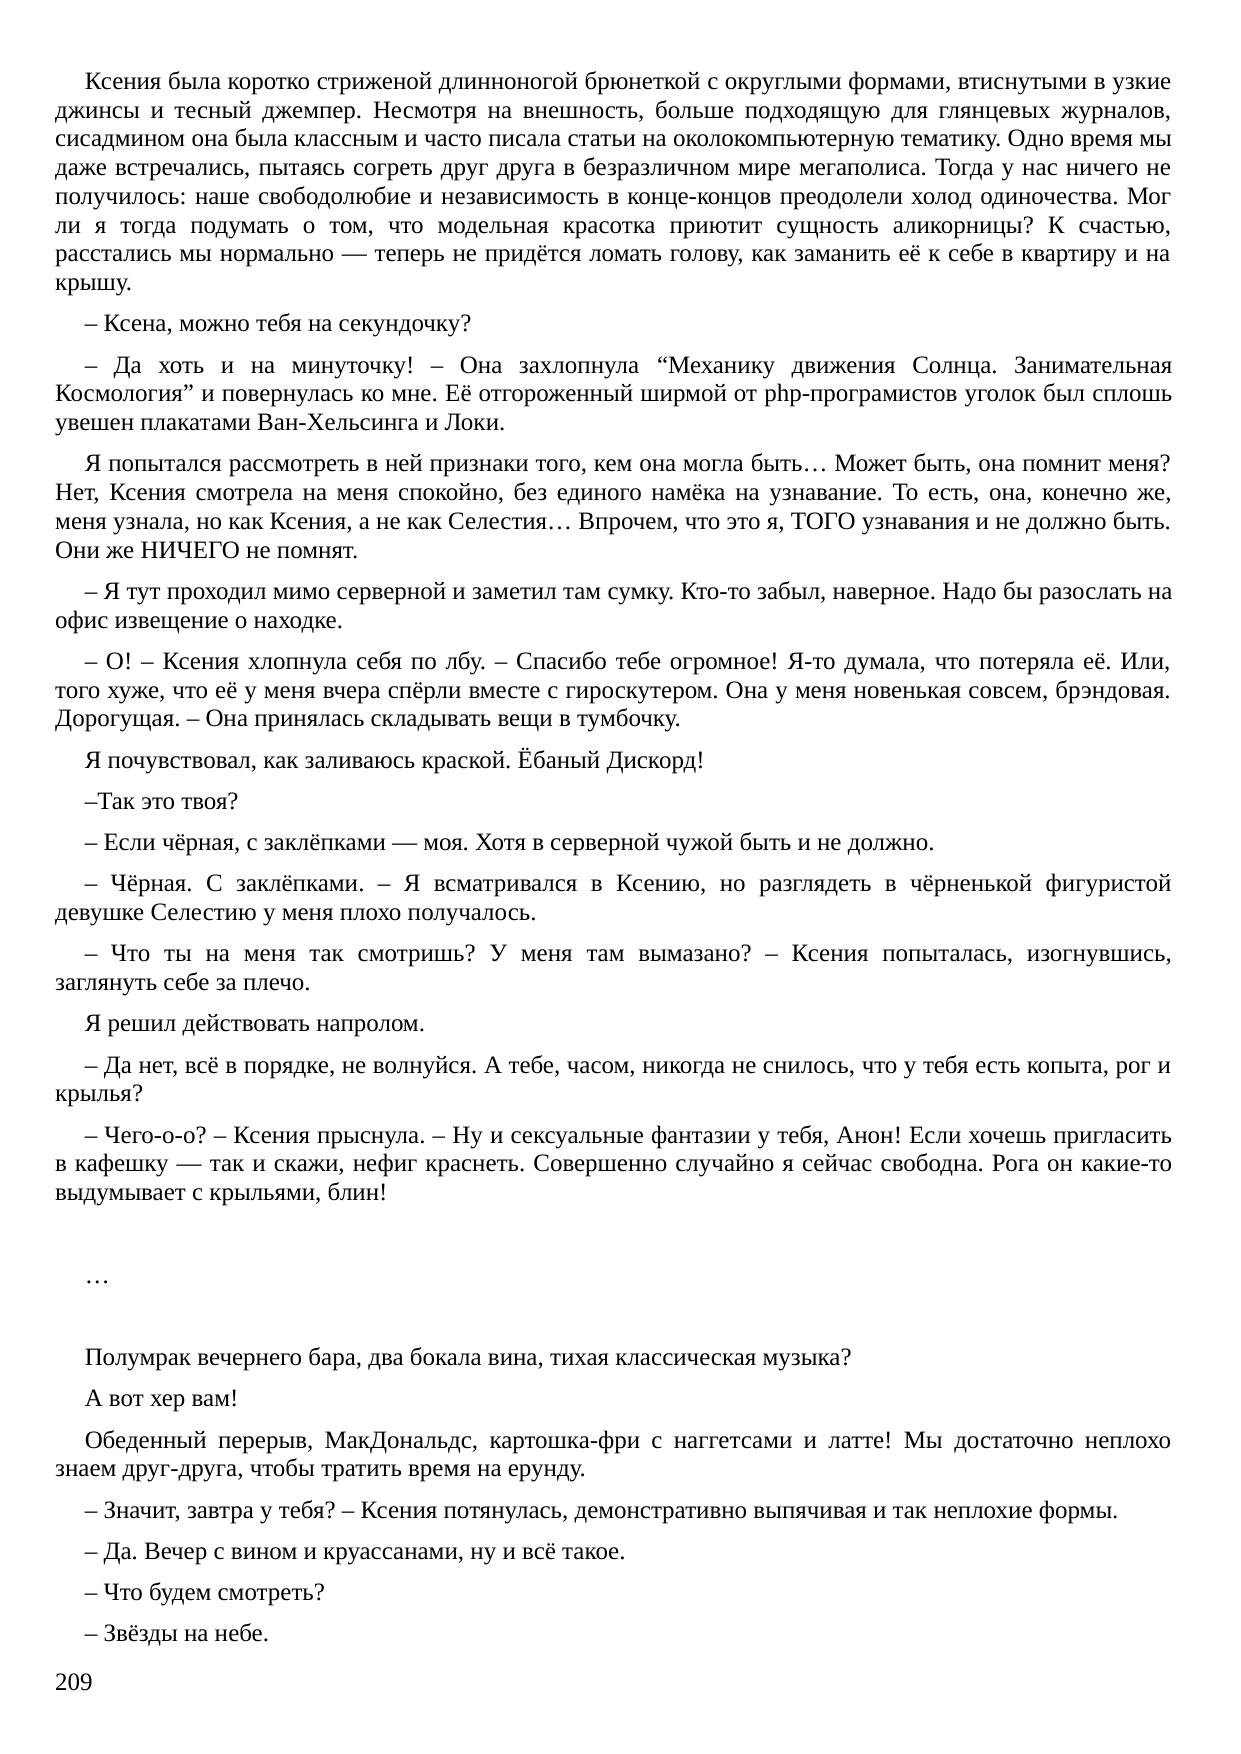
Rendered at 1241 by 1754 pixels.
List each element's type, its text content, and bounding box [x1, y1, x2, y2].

text – Что будем смотреть? [55, 1577, 1173, 1606]
text – Чёрная. С заклёпками. – Я всматривался в Ксению, но разглядеть в чёрненькой фигуристой девушке Селестию у меня плохо получалось. [55, 868, 1173, 926]
text – О! – Ксения хлопнула себя по лбу. – Спасибо тебе огромное! Я-то думала, что потеряла её. Или, того хуже, что её у меня вчера спёрли вместе с гироскутером. Она у меня новенькая совсем, брэндовая. Дорогущая. – Она принялась складывать вещи в тумбочку. [55, 646, 1173, 732]
text Полумрак вечернего бара, два бокала вина, тихая классическая музыка? [55, 1342, 1173, 1371]
text Я попытался рассмотреть в ней признаки того, кем она могла быть… Может быть, она помнит меня? Нет, Ксения смотрела на меня спокойно, без единого намёка на узнавание. То есть, она, конечно же, меня узнала, но как Ксения, а не как Селестия… Впрочем, что это я, ТОГО узнавания и не должно быть. Они же НИЧЕГО не помнят. [55, 448, 1173, 563]
text Ксения была коротко стриженой длинноногой брюнеткой с округлыми формами, втиснутыми в узкие джинсы и тесный джемпер. Несмотря на внешность, больше подходящую для глянцевых журналов, сисадмином она была классным и часто писала статьи на околокомпьютерную тематику. Одно время мы даже встречались, пытаясь согреть друг друга в безразличном мире мегаполиса. Тогда у нас ничего не получилось: наше свободолюбие и независимость в конце-концов преодолели холод одиночества. Мог ли я тогда подумать о том, что модельная красотка приютит сущность аликорницы? К счастью, расстались мы нормально — теперь не придётся ломать голову, как заманить её к себе в квартиру и на крышу. [55, 66, 1173, 296]
text – Я тут проходил мимо серверной и заметил там сумку. Кто-то забыл, наверное. Надо бы разослать на офис извещение о находке. [55, 576, 1173, 633]
text – Да. Вечер с вином и круассанами, ну и всё такое. [55, 1536, 1173, 1565]
text Я почувствовал, как заливаюсь краской. Ёбаный Дискорд! [55, 745, 1173, 773]
text – Да хоть и на минуточку! – Она захлопнула “Механику движения Солнца. Занимательная Космология” и повернулась ко мне. Её отгороженный ширмой от php-програмистов уголок был сплошь увешен плакатами Ван-Хельсинга и Локи. [55, 350, 1173, 436]
text А вот хер вам! [55, 1383, 1173, 1412]
text Обеденный перерыв, МакДональдс, картошка-фри с наггетсами и латте! Мы достаточно неплохо знаем друг-друга, чтобы тратить время на ерунду. [55, 1425, 1173, 1482]
text – Что ты на меня так смотришь? У меня там вымазано? – Ксения попыталась, изогнувшись, заглянуть себе за плечо. [55, 938, 1173, 996]
text – Ксена, можно тебя на секундочку? [55, 308, 1173, 337]
text – Если чёрная, с заклёпками — моя. Хотя в серверной чужой быть и не должно. [55, 827, 1173, 856]
text Я решил действовать напролом. [55, 1008, 1173, 1037]
text – Звёзды на небе. [55, 1618, 1173, 1647]
text –Так это твоя? [55, 786, 1173, 815]
text – Да нет, всё в порядке, не волнуйся. А тебе, часом, никогда не снилось, что у тебя есть копыта, рог и крылья? [55, 1050, 1173, 1107]
text – Чего-о-о? – Ксения прыснула. – Ну и сексуальные фантазии у тебя, Анон! Если хочешь пригласить в кафешку — так и скажи, нефиг краснеть. Совершенно случайно я сейчас свободна. Рога он какие-то выдумывает с крыльями, блин! [55, 1120, 1173, 1206]
text – Значит, завтра у тебя? – Ксения потянулась, демонстративно выпячивая и так неплохие формы. [55, 1495, 1173, 1523]
text … [55, 1260, 1173, 1288]
